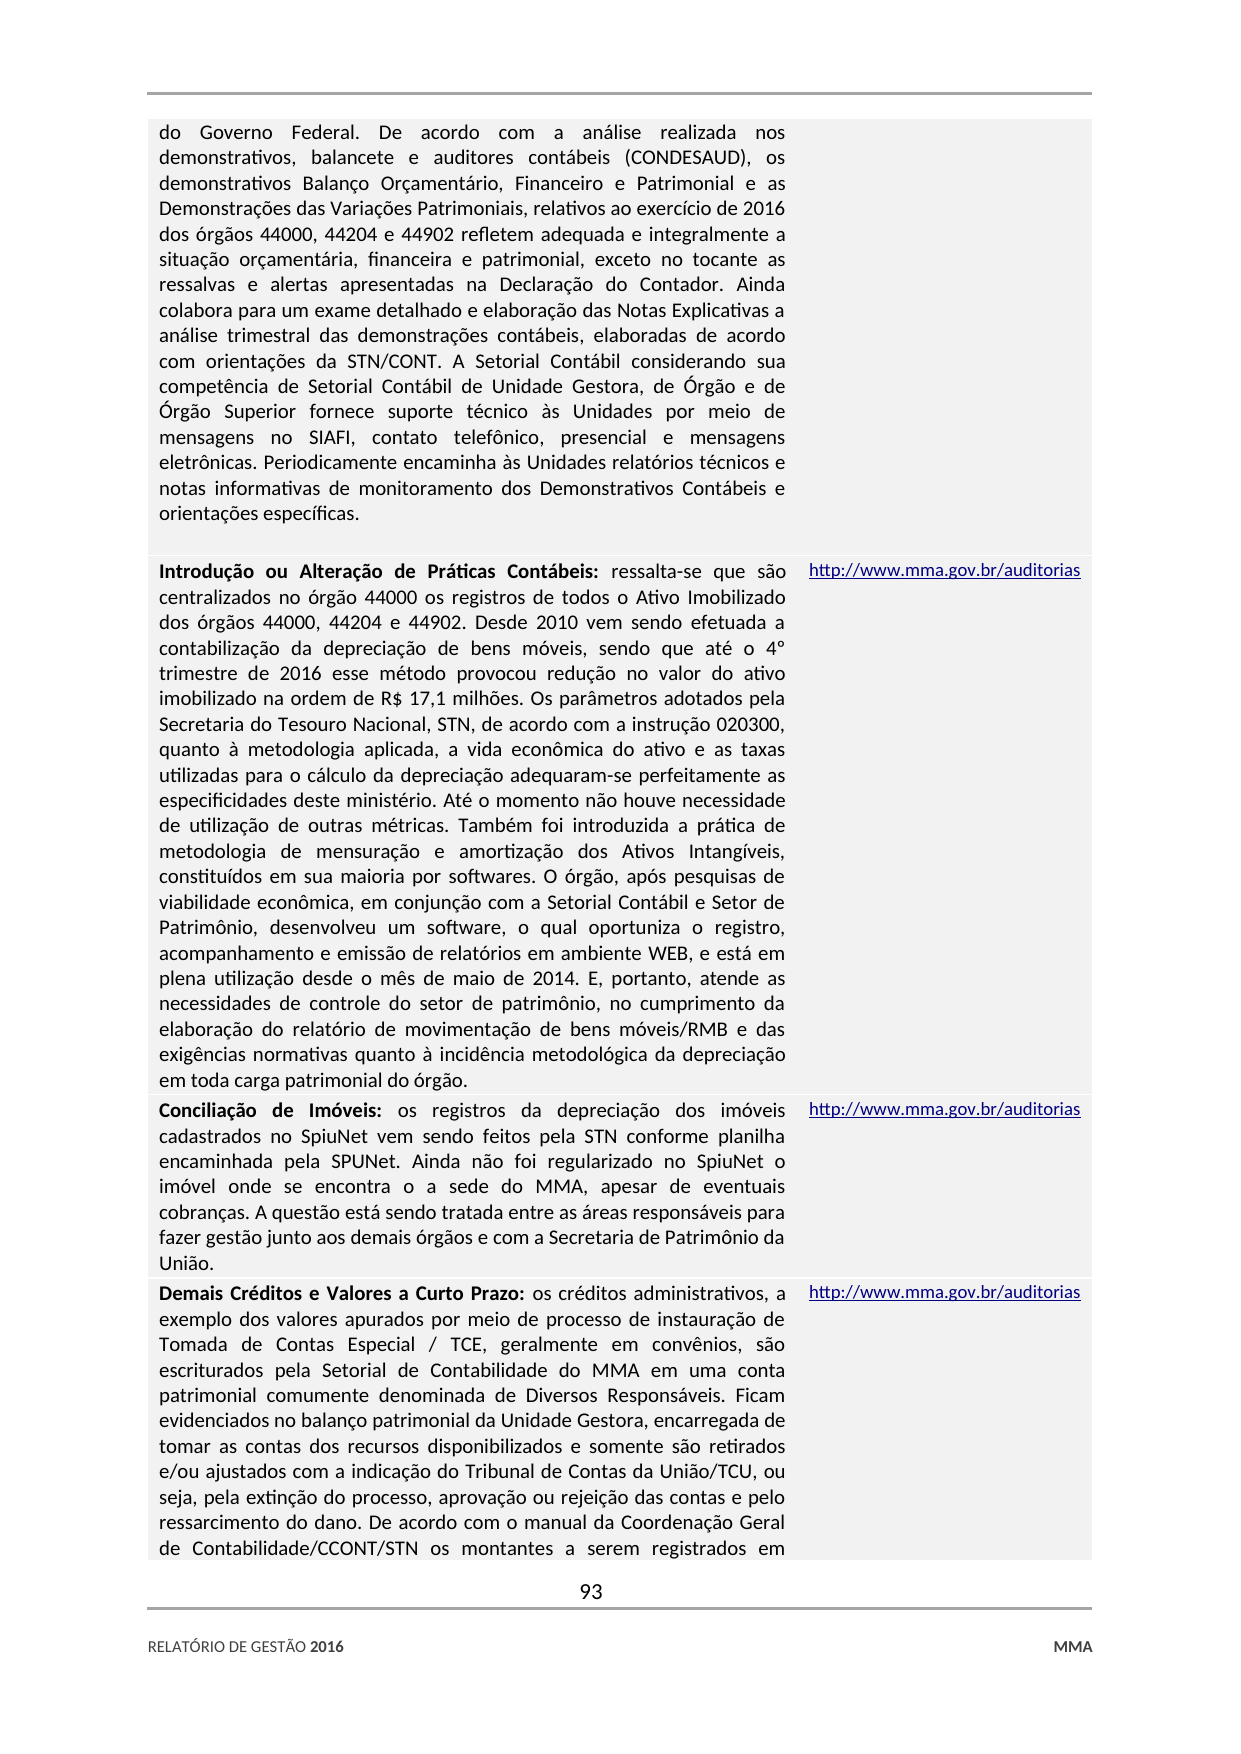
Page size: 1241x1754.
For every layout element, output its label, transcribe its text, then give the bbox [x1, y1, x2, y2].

table_cell http://www.mma.gov.br/auditorias [798, 556, 1092, 1094]
table_cell Introdução ou Alteração de Práticas Contábeis: ressalta-se que são centralizados no órgão 44000 os registros de todos o Ativo Imobilizado dos órgãos 44000, 44204 e 44902. Desde 2010 vem sendo efetuada a contabilização da depreciação de bens móveis, sendo que até o 4º trimestre de 2016 esse método provocou redução no valor do ativo imobilizado na ordem de R$ 17,1 milhões. Os parâmetros adotados pela Secretaria do Tesouro Nacional, STN, de acordo com a instrução 020300, quanto à metodologia aplicada, a vida econômica do ativo e as taxas utilizadas para o cálculo da depreciação adequaram-se perfeitamente as especificidades deste ministério. Até o momento não houve necessidade de utilização de outras métricas. Também foi introduzida a prática de metodologia de mensuração e amortização dos Ativos Intangíveis, constituídos em sua maioria por softwares. O órgão, após pesquisas de viabilidade econômica, em conjunção com a Setorial Contábil e Setor de Patrimônio, desenvolveu um software, o qual oportuniza o registro, acompanhamento e emissão de relatórios em ambiente WEB, e está em plena utilização desde o mês de maio de 2014. E, portanto, atende as necessidades de controle do setor de patrimônio, no cumprimento da elaboração do relatório de movimentação de bens móveis/RMB e das exigências normativas quanto à incidência metodológica da depreciação em toda carga patrimonial do órgão. [148, 556, 798, 1094]
table_cell Demais Créditos e Valores a Curto Prazo: os créditos administrativos, a exemplo dos valores apurados por meio de processo de instauração de Tomada de Contas Especial / TCE, geralmente em convênios, são escriturados pela Setorial de Contabilidade do MMA em uma conta patrimonial comumente denominada de Diversos Responsáveis. Ficam evidenciados no balanço patrimonial da Unidade Gestora, encarregada de tomar as contas dos recursos disponibilizados e somente são retirados e/ou ajustados com a indicação do Tribunal de Contas da União/TCU, ou seja, pela extinção do processo, aprovação ou rejeição das contas e pelo ressarcimento do dano. De acordo com o manual da Coordenação Geral de Contabilidade/CCONT/STN os montantes a serem registrados em [148, 1279, 798, 1560]
table_cell Conciliação de Imóveis: os registros da depreciação dos imóveis cadastrados no SpiuNet vem sendo feitos pela STN conforme planilha encaminhada pela SPUNet. Ainda não foi regularizado no SpiuNet o imóvel onde se encontra o a sede do MMA, apesar de eventuais cobranças. A questão está sendo tratada entre as áreas responsáveis para fazer gestão junto aos demais órgãos e com a Secretaria de Patrimônio da União. [148, 1095, 798, 1277]
table_cell [798, 119, 1092, 555]
table_cell http://www.mma.gov.br/auditorias [798, 1279, 1092, 1560]
table_cell do Governo Federal. De acordo com a análise realizada nos demonstrativos, balancete e auditores contábeis (CONDESAUD), os demonstrativos Balanço Orçamentário, Financeiro e Patrimonial e as Demonstrações das Variações Patrimoniais, relativos ao exercício de 2016 dos órgãos 44000, 44204 e 44902 refletem adequada e integralmente a situação orçamentária, financeira e patrimonial, exceto no tocante as ressalvas e alertas apresentadas na Declaração do Contador. Ainda colabora para um exame detalhado e elaboração das Notas Explicativas a análise trimestral das demonstrações contábeis, elaboradas de acordo com orientações da STN/CONT. A Setorial Contábil considerando sua competência de Setorial Contábil de Unidade Gestora, de Órgão e de Órgão Superior fornece suporte técnico às Unidades por meio de mensagens no SIAFI, contato telefônico, presencial e mensagens eletrônicas. Periodicamente encaminha às Unidades relatórios técnicos e notas informativas de monitoramento dos Demonstrativos Contábeis e orientações específicas. [148, 119, 798, 555]
table_cell http://www.mma.gov.br/auditorias [798, 1095, 1092, 1277]
